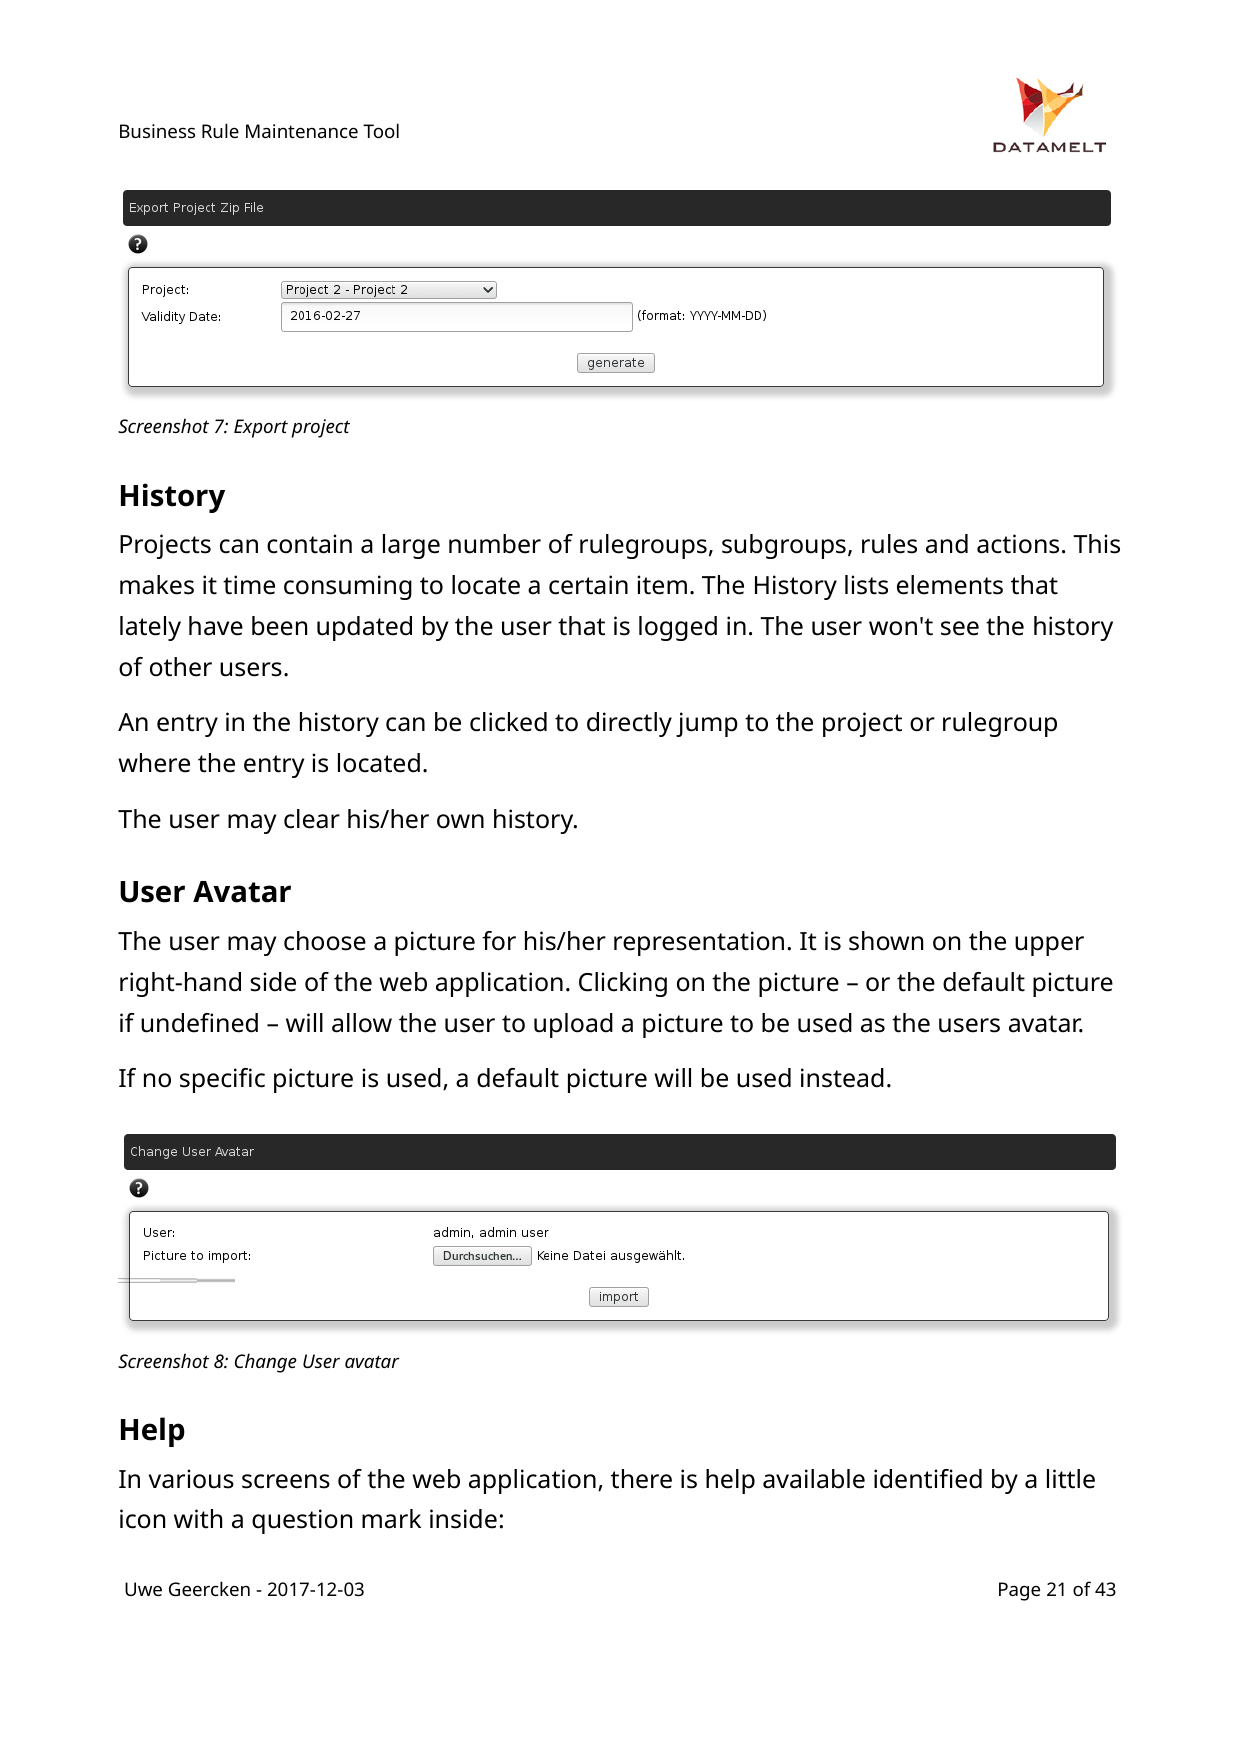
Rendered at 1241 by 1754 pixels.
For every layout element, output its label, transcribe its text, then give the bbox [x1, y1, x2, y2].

subtitle User Avatar [118, 871, 1122, 911]
text The user may choose a picture for his/her representation. It is shown on the upper right-hand side of the web application. Clicking on the picture – or the default picture if undefined – will allow the user to upload a picture to be used as the users avatar. [118, 924, 1122, 1039]
text The user may clear his/her own history. [118, 801, 1122, 835]
picture [992, 69, 1107, 160]
subtitle [118, 173, 1122, 185]
text Screenshot 8: Change User avatar [118, 1348, 1122, 1373]
text Projects can contain a large number of rulegroups, subgroups, rules and actions. This makes it time consuming to locate a certain item. The History lists elements that lately have been updated by the user that is logged in. The user won't see the history of other users. [118, 527, 1122, 684]
text In various screens of the web application, there is help available identified by a little icon with a question mark inside: [118, 1461, 1122, 1536]
subtitle History [118, 439, 1122, 515]
text Screenshot 7: Export project [118, 414, 1122, 439]
text If no specific picture is used, a default picture will be used instead. [118, 1061, 1122, 1095]
picture [118, 1128, 1123, 1348]
subtitle Help [118, 1373, 1122, 1449]
subtitle [118, 1116, 1122, 1128]
picture [118, 185, 1123, 414]
text An entry in the history can be clicked to directly jump to the project or rulegroup where the entry is located. [118, 705, 1122, 780]
